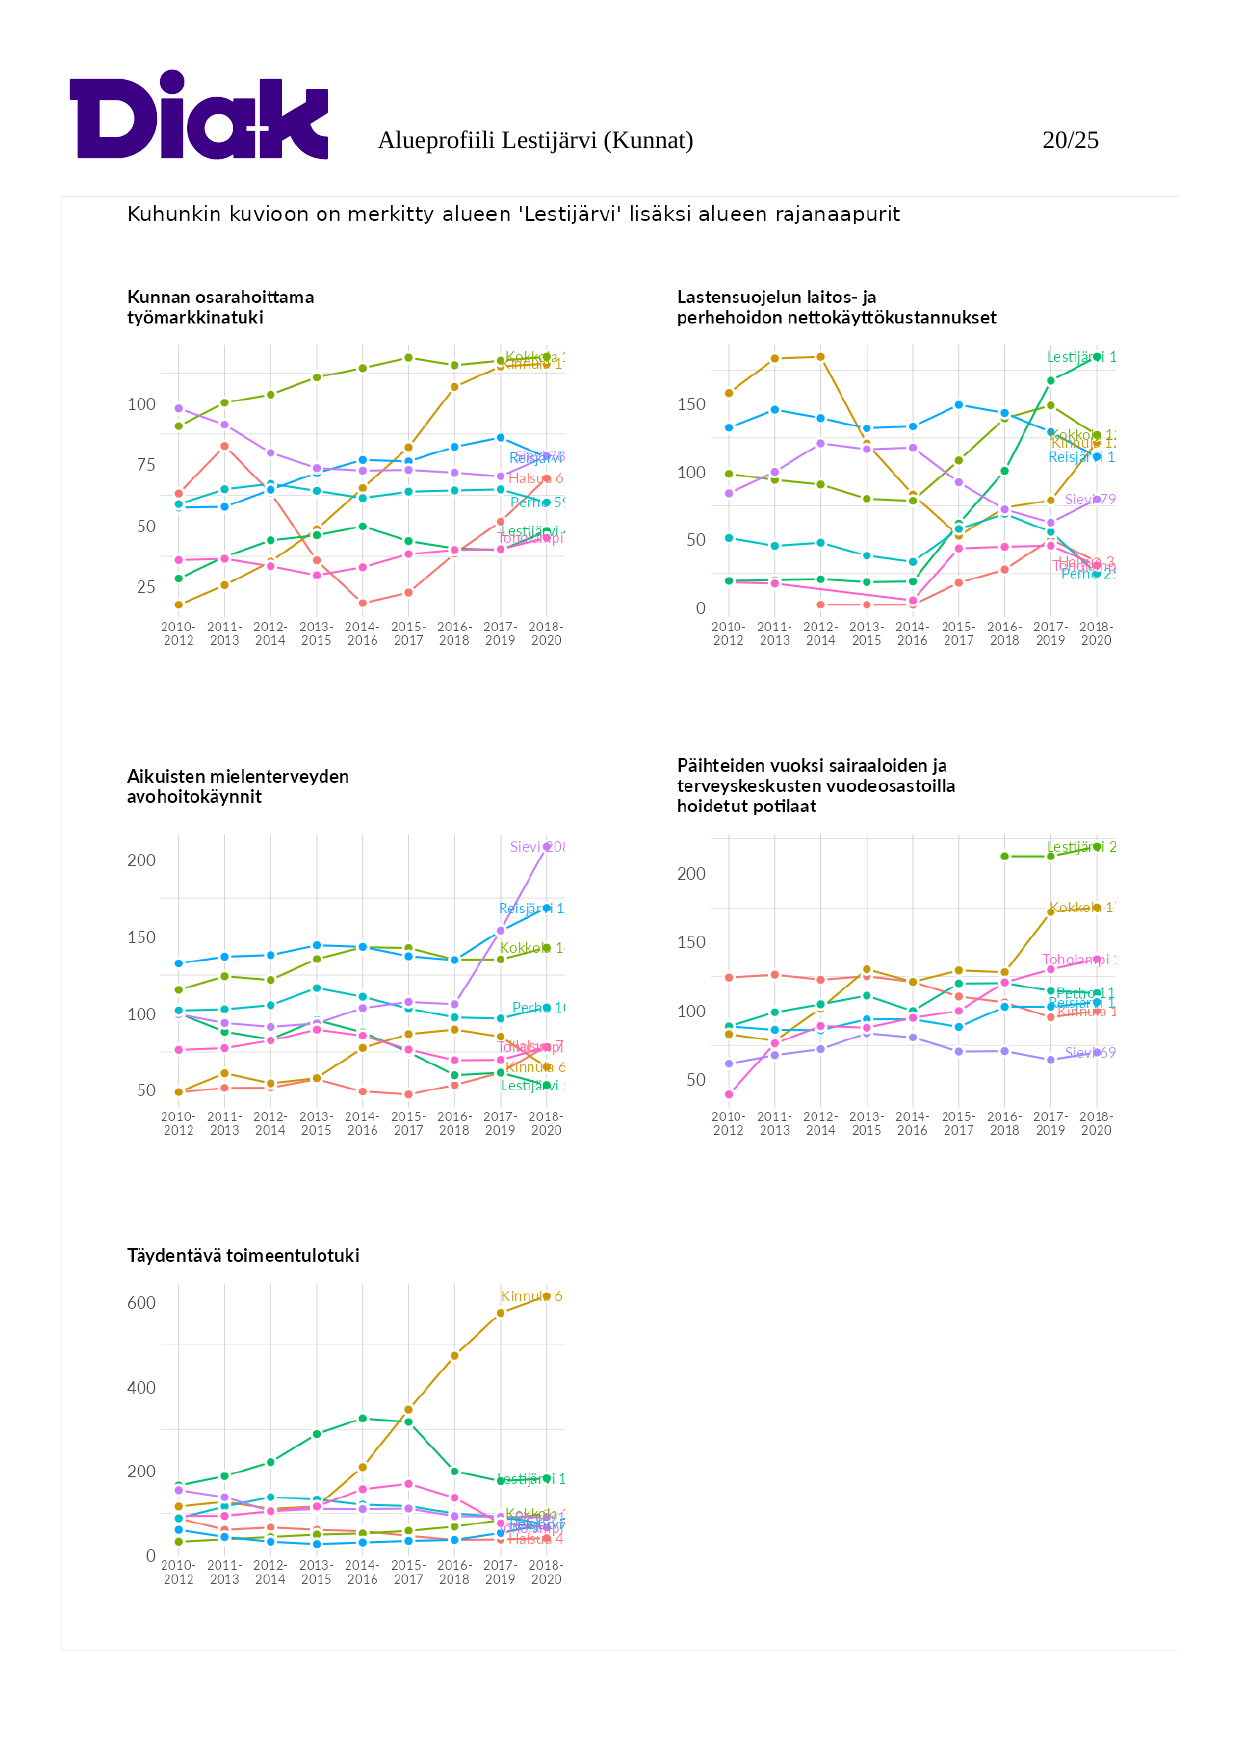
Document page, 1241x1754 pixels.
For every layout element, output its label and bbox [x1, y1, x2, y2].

picture [61, 196, 1179, 1651]
